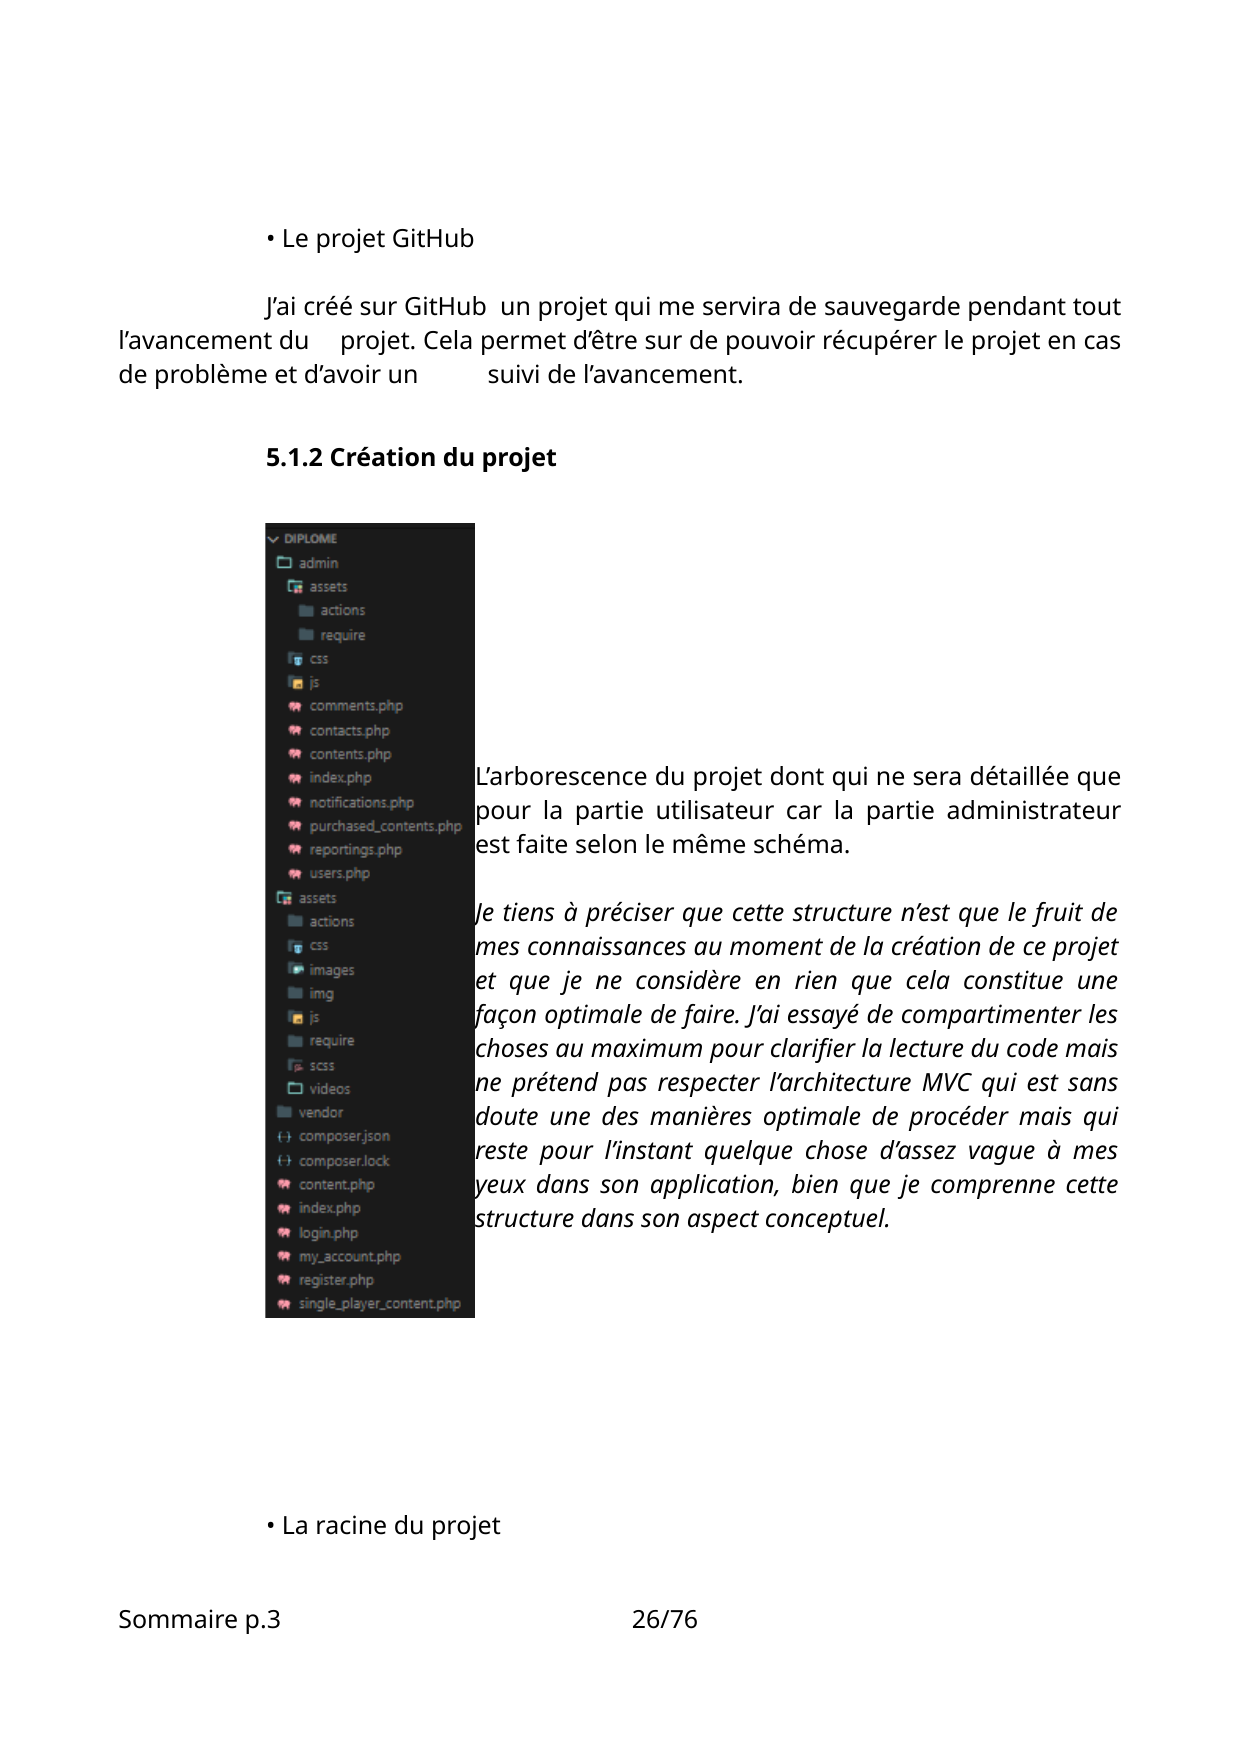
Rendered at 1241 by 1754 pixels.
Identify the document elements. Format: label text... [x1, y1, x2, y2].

text • La racine du projet [118, 1508, 1122, 1542]
text Je tiens à préciser que cette structure n’est que le fruit de mes connaissances au moment de la création de ce projet et que je ne considère en rien que cela constitue une façon optimale de faire. J’ai essayé de compartimenter les choses au maximum pour clarifier la lecture du code mais ne prétend pas respecter l’architecture MVC qui est sans doute une des manières optimale de procéder mais qui reste pour l’instant quelque chose d’assez vague à mes yeux dans son application, bien que je comprenne cette structure dans son aspect conceptuel. [475, 894, 1122, 1235]
subtitle 5.1.2 Création du projet [118, 439, 1122, 473]
picture [265, 523, 475, 1318]
text [118, 894, 265, 1235]
text J’ai créé sur GitHub un projet qui me servira de sauvegarde pendant tout l’avancement du projet. Cela permet d’être sur de pouvoir récupérer le projet en cas de problème et d’avoir un suivi de l’avancement. [118, 288, 1122, 391]
text [118, 758, 265, 861]
text L’arborescence du projet dont qui ne sera détaillée que pour la partie utilisateur car la partie administrateur est faite selon le même schéma. [475, 758, 1122, 861]
text • Le projet GitHub [118, 220, 1122, 254]
